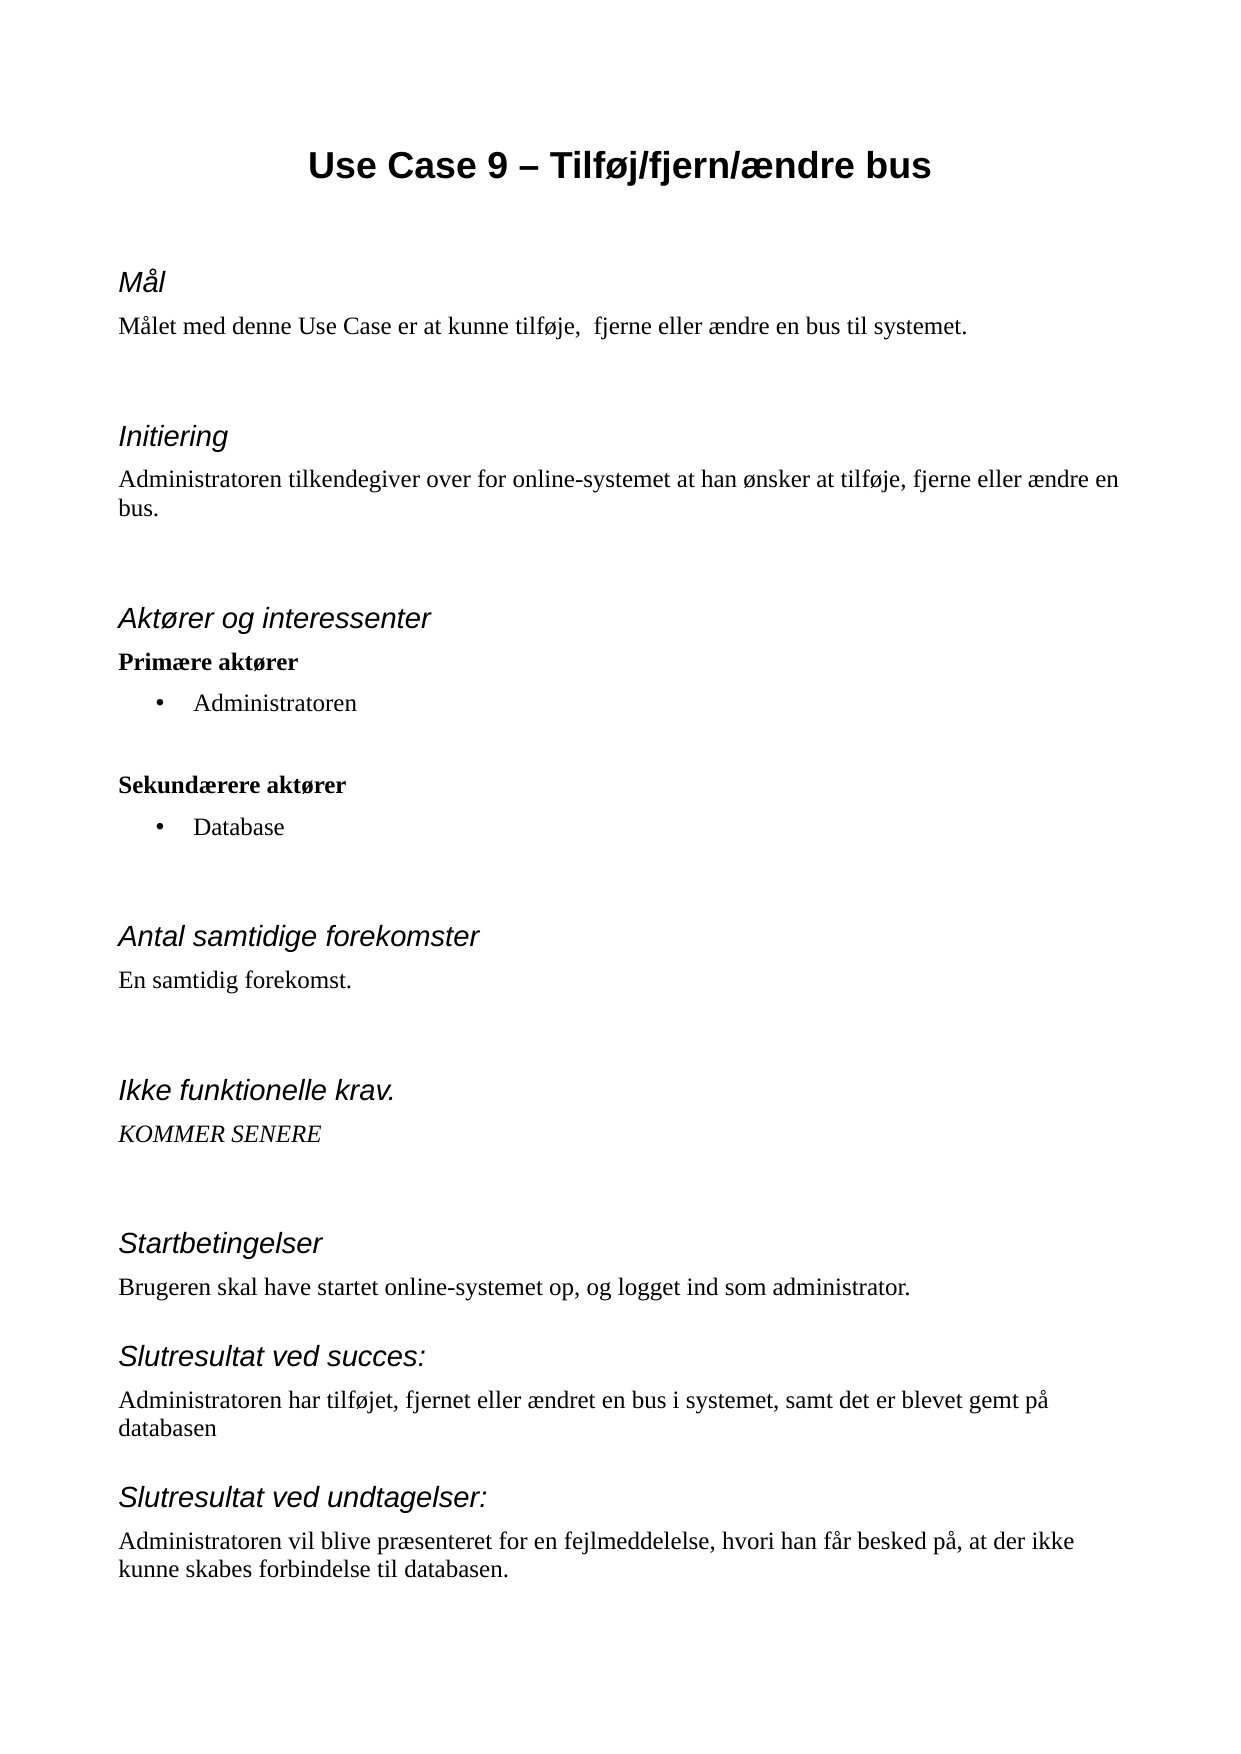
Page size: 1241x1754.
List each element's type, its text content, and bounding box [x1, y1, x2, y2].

title Use Case 9 – Tilføj/fjern/ændre bus [118, 143, 1122, 186]
subtitle Ikke funktionelle krav. [118, 1073, 1122, 1106]
subtitle Antal samtidige forekomster [118, 919, 1122, 953]
text Administratoren har tilføjet, fjernet eller ændret en bus i systemet, samt det er blevet gemt på databasen [118, 1385, 1122, 1442]
text Administratoren vil blive præsenteret for en fejlmeddelelse, hvori han får besked på, at der ikke kunne skabes forbindelse til databasen. [118, 1526, 1122, 1583]
text Brugeren skal have startet online-systemet op, og logget ind som administrator. [118, 1272, 1122, 1301]
list Database [156, 812, 1122, 841]
text KOMMER SENERE [118, 1119, 1122, 1148]
subtitle Aktører og interessenter [118, 601, 1122, 634]
subtitle Startbetingelser [118, 1226, 1122, 1260]
subtitle Mål [118, 265, 1122, 298]
text Sekundærere aktører [118, 771, 1122, 799]
text Administratoren tilkendegiver over for online-systemet at han ønsker at tilføje, fjerne eller ændre en bus. [118, 464, 1122, 522]
list Administratoren [156, 688, 1122, 717]
subtitle Slutresultat ved undtagelser: [118, 1480, 1122, 1513]
text En samtidig forekomst. [118, 965, 1122, 994]
text Primære aktører [118, 647, 1122, 676]
subtitle Slutresultat ved succes: [118, 1339, 1122, 1372]
subtitle Initiering [118, 418, 1122, 452]
text Målet med denne Use Case er at kunne tilføje, fjerne eller ændre en bus til systemet. [118, 311, 1122, 340]
